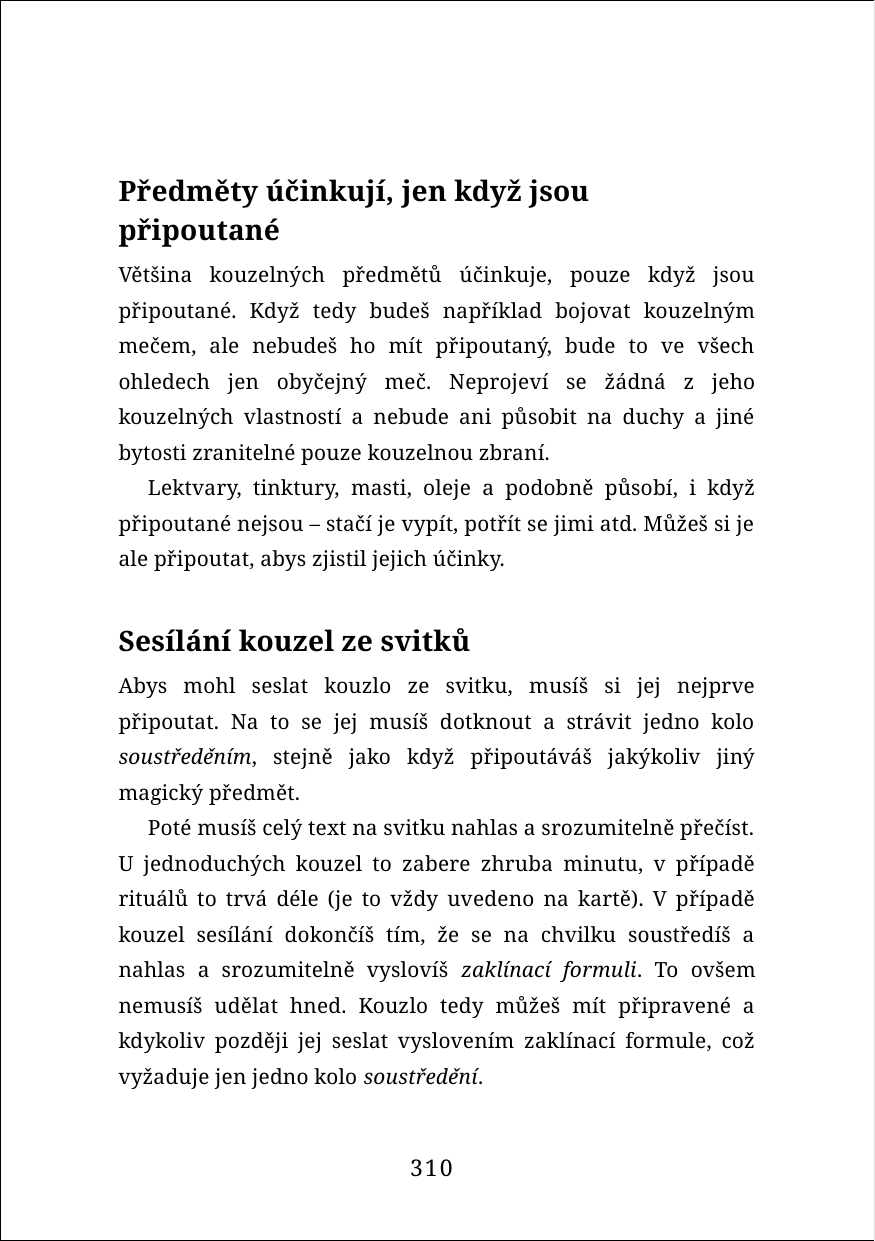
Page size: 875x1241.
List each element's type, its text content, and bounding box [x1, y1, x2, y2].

text Abys mohl seslat kouzlo ze svitku, musíš si jej nejprve připoutat. Na to se jej musíš dotknout a strávit jedno kolo soustředěním, stejně jako když připoutáváš jakýkoliv jiný magický předmět. Poté musíš celý text na svitku nahlas a srozumitelně přečíst. U jednoduchých kouzel to zabere zhruba minutu, v případě rituálů to trvá déle (je to vždy uvedeno na kartě). V případě kouzel sesílání dokončíš tím, že se na chvilku soustředíš a nahlas a srozumitelně vyslovíš zaklínací formuli. To ovšem nemusíš udělat hned. Kouzlo tedy můžeš mít připravené a kdykoliv později jej seslat vyslovením zaklínací formule, což vyžaduje jen jedno kolo soustředění. [118, 671, 756, 1091]
subtitle Předměty účinkují, jen když jsou připoutané [118, 172, 756, 248]
text Většina kouzelných předmětů účinkuje, pouze když jsou připoutané. Když tedy budeš například bojovat kouzelným mečem, ale nebudeš ho mít připoutaný, bude to ve všech ohledech jen obyčejný meč. Neprojeví se žádná z jeho kouzelných vlastností a nebude ani působit na duchy a jiné bytosti zranitelné pouze kouzelnou zbraní. Lektvary, tinktury, masti, oleje a podobně působí, i když připoutané nejsou – stačí je vypít, potřít se jimi atd. Můžeš si je ale připoutat, abys zjistil jejich účinky. [118, 260, 756, 573]
subtitle Sesílání kouzel ze svitků [118, 621, 756, 659]
